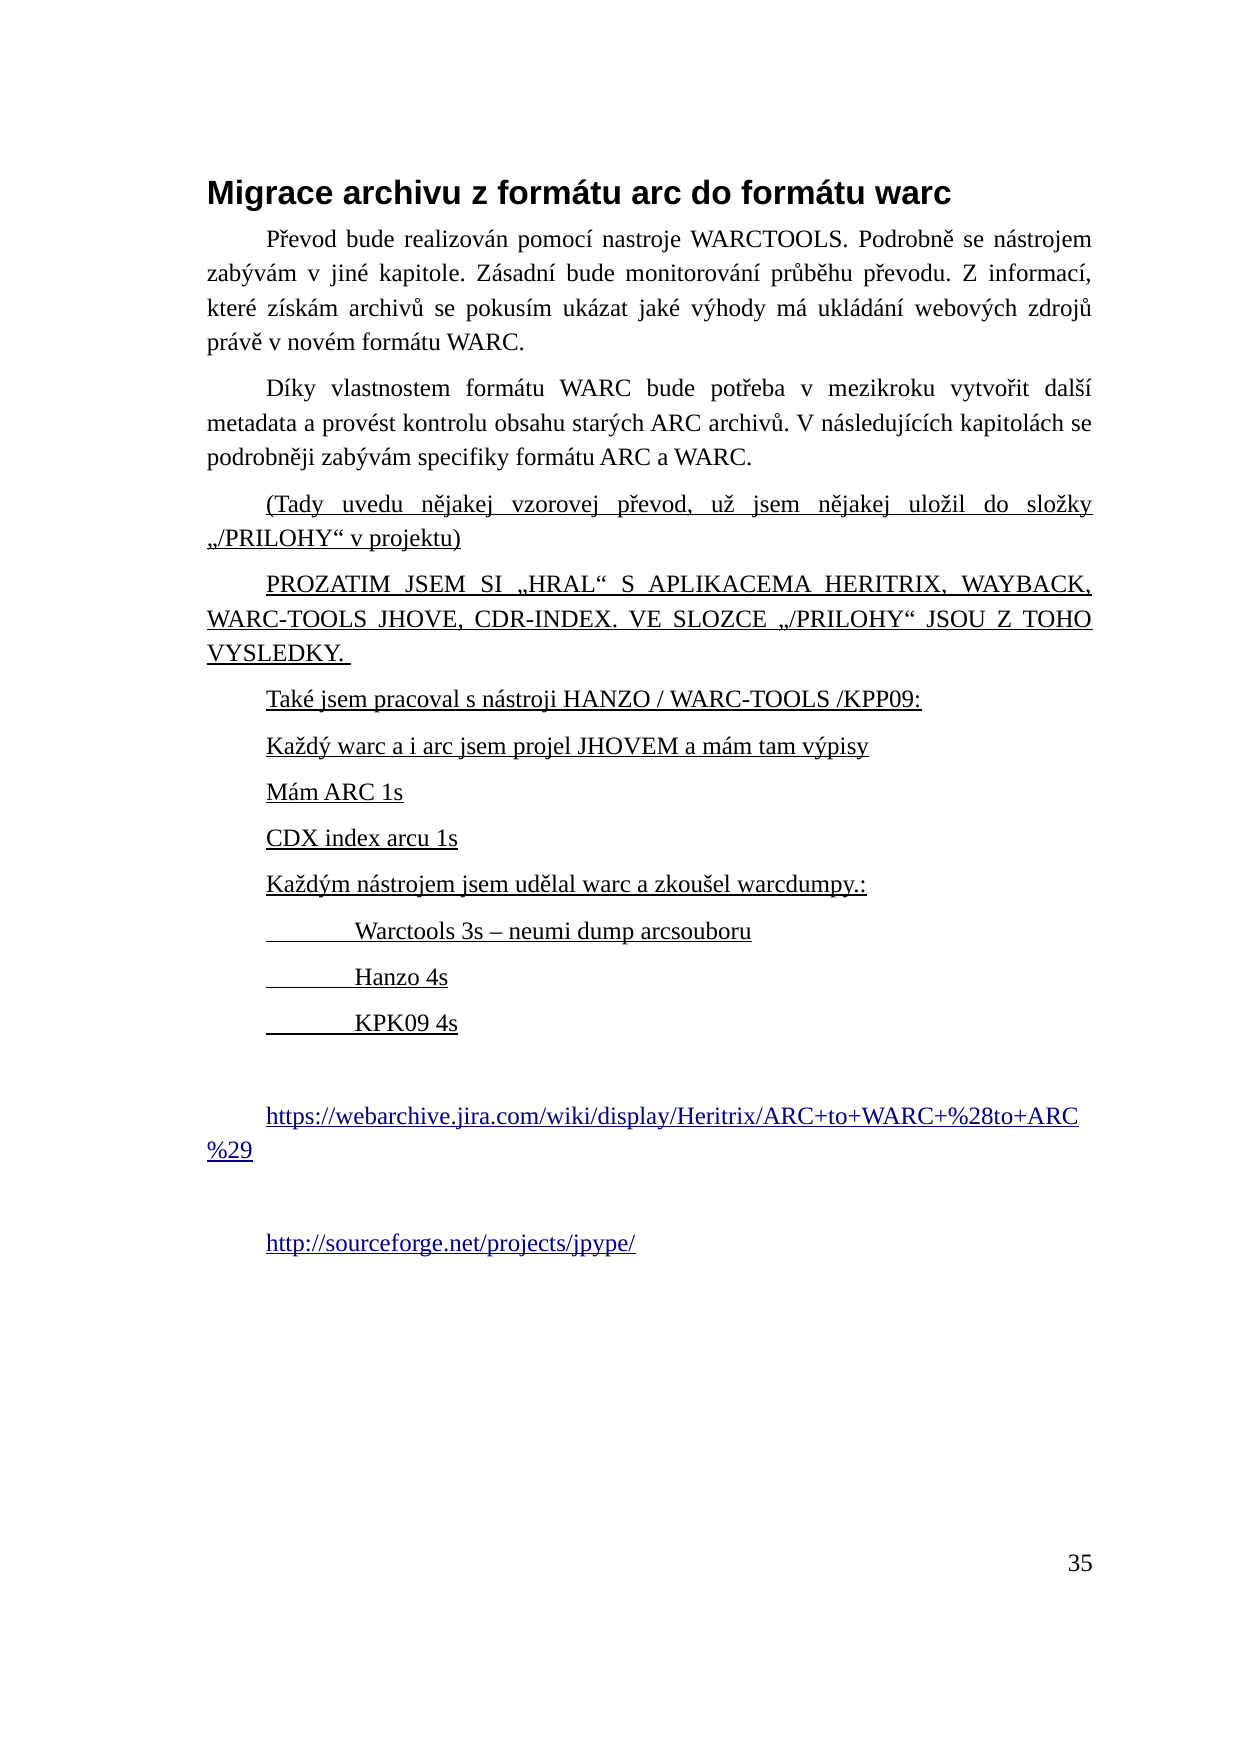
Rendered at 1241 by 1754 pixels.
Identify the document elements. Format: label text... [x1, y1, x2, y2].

text Díky vlastnostem formátu WARC bude potřeba v mezikroku vytvořit další metadata a provést kontrolu obsahu starých ARC archivů. V následujících kapitolách se podrobněji zabývám specifiky formátu ARC a WARC. [207, 373, 1093, 471]
text https://webarchive.jira.com/wiki/display/Heritrix/ARC+to+WARC+%28to+ARC%29 [207, 1101, 1093, 1164]
text Převod bude realizován pomocí nastroje WARCTOOLS. Podrobně se nástrojem zabývám v jiné kapitole. Zásadní bude monitorování průběhu převodu. Z informací, které získám archivů se pokusím ukázat jaké výhody má ukládání webových zdrojů právě v novém formátu WARC. [207, 224, 1093, 356]
subtitle KPK09 4s [207, 1008, 1093, 1037]
subtitle Warctools 3s – neumi dump arcsouboru [207, 916, 1093, 944]
subtitle Mám ARC 1s [207, 777, 1093, 806]
subtitle CDX index arcu 1s [207, 823, 1093, 852]
text VYSLEDKY. [207, 630, 1093, 667]
text PROZATIM JSEM SI „HRAL“ S APLIKACEMA HERITRIX, WAYBACK, WARC-TOOLS JHOVE, CDR-INDEX. VE SLOZCE „/PRILOHY“ JSOU Z TOHO [207, 569, 1093, 629]
subtitle Migrace archivu z formátu arc do formátu warc [207, 173, 1093, 211]
text Každý warc a i arc jsem projel JHOVEM a mám tam výpisy [207, 731, 1093, 759]
text http://sourceforge.net/projects/jpype/ [207, 1228, 1093, 1257]
text (Tady uvedu nějakej vzorovej převod, už jsem nějakej uložil do složky „/PRILOHY“ v projektu) [207, 489, 1093, 552]
subtitle Každým nástrojem jsem udělal warc a zkoušel warcdumpy.: [207, 869, 1093, 898]
text Také jsem pracoval s nástroji HANZO / WARC-TOOLS /KPP09: [207, 684, 1093, 713]
subtitle Hanzo 4s [207, 962, 1093, 991]
